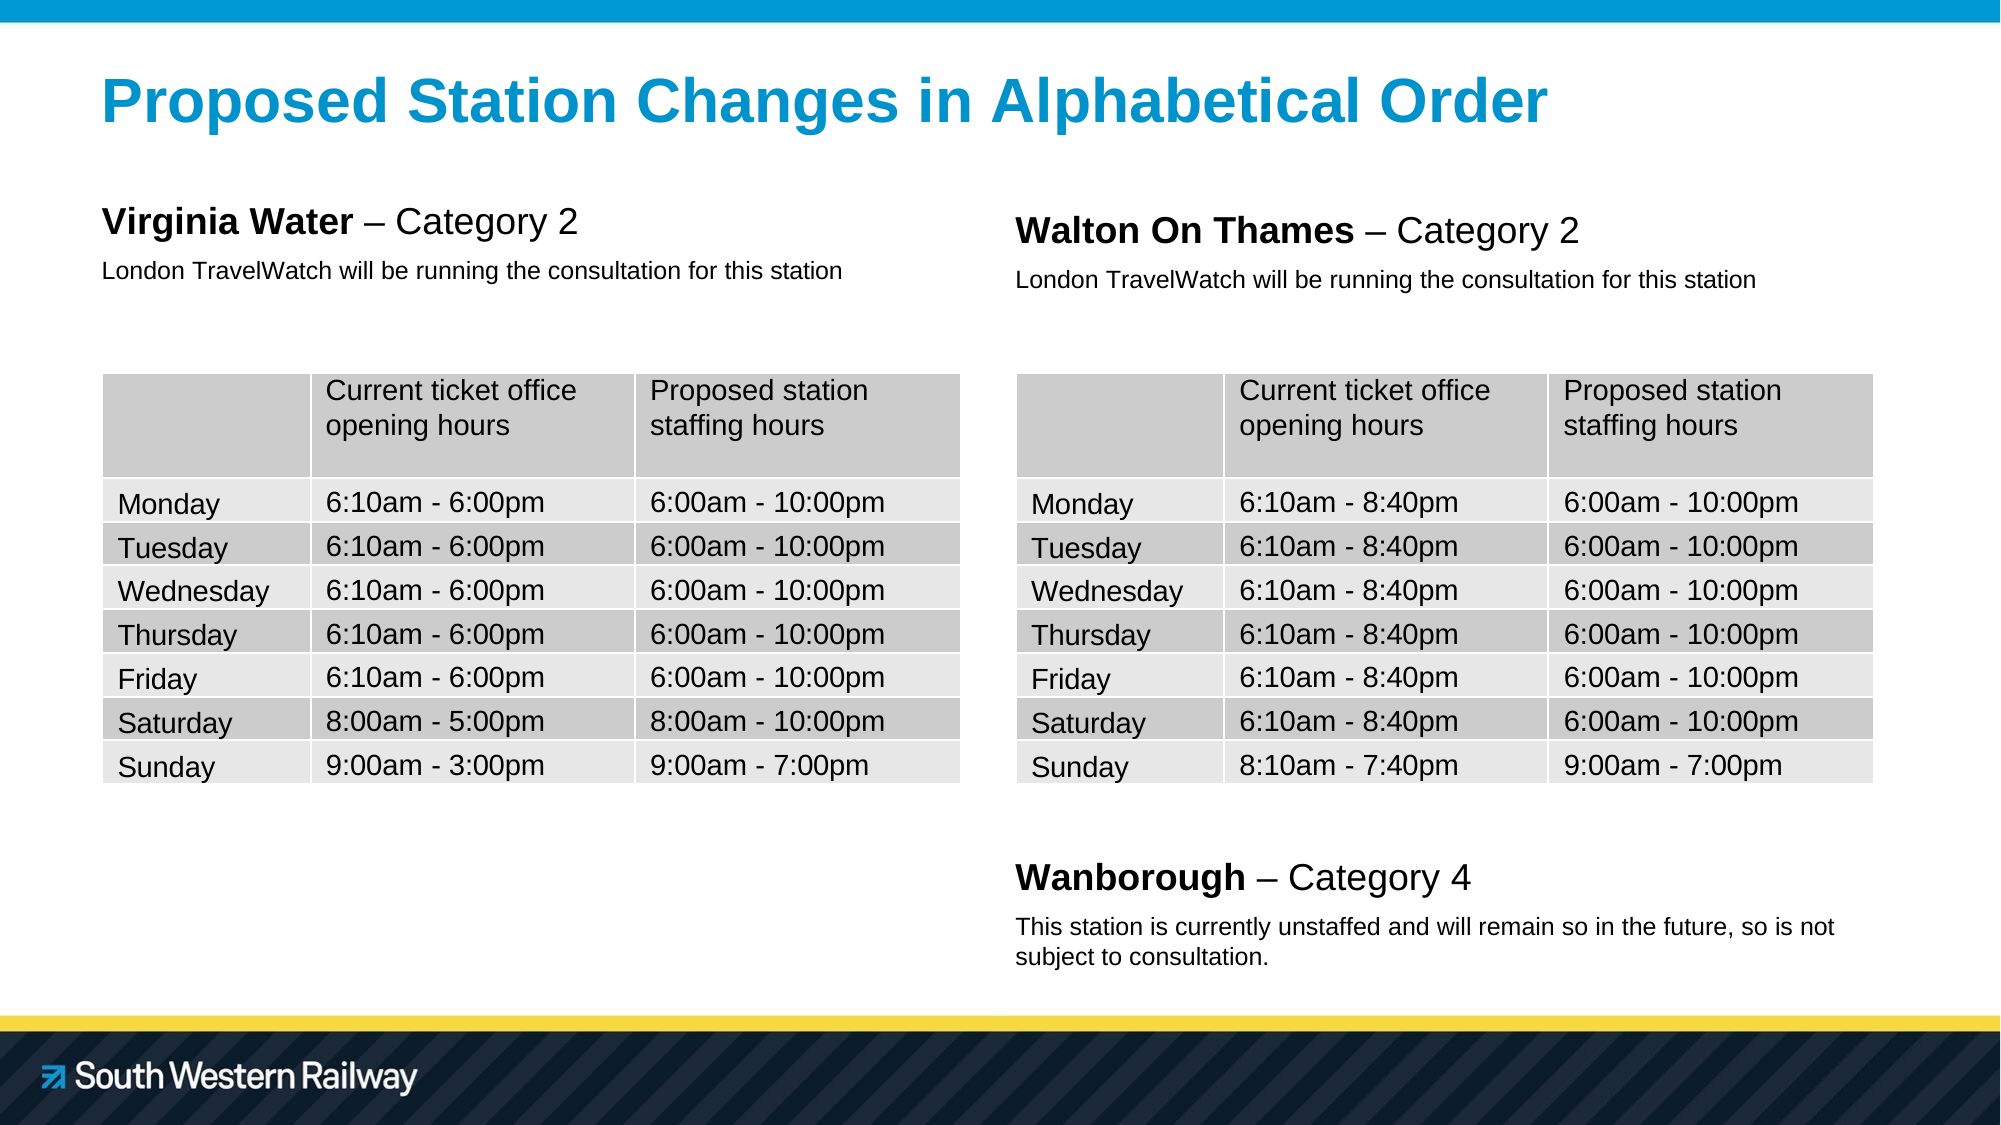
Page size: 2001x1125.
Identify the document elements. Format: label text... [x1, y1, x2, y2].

table_cell 6:10am - 6:00pm [312, 479, 634, 521]
table_cell 6:00am - 10:00pm [1549, 654, 1873, 696]
table_cell Sunday [1017, 741, 1223, 783]
table_cell 9:00am - 7:00pm [636, 741, 960, 783]
table_cell Tuesday [103, 523, 310, 564]
table_cell Saturday [1017, 698, 1223, 739]
table_cell Friday [103, 654, 310, 696]
table_cell 6:10am - 6:00pm [312, 523, 634, 564]
table_cell 6:10am - 8:40pm [1225, 566, 1547, 608]
table_cell Saturday [103, 698, 310, 739]
table_cell 6:00am - 10:00pm [1549, 698, 1873, 739]
table_cell 8:00am - 5:00pm [312, 698, 634, 739]
table_cell 6:10am - 8:40pm [1225, 523, 1547, 564]
table_header [103, 374, 310, 477]
table_cell 6:00am - 10:00pm [1549, 610, 1873, 652]
table_cell 6:00am - 10:00pm [1549, 479, 1873, 521]
table_cell Wednesday [1017, 566, 1223, 608]
table_cell Monday [103, 479, 310, 521]
table_cell 6:00am - 10:00pm [1549, 523, 1873, 564]
table_cell 9:00am - 7:00pm [1549, 741, 1873, 783]
table_cell 6:00am - 10:00pm [636, 566, 960, 608]
table_header Proposed station staffing hours [636, 374, 960, 477]
table_cell 6:10am - 6:00pm [312, 566, 634, 608]
table_cell Thursday [1017, 610, 1223, 652]
table_cell Tuesday [1017, 523, 1223, 564]
table_cell Sunday [103, 741, 310, 783]
table_cell 6:00am - 10:00pm [636, 654, 960, 696]
table_cell 6:00am - 10:00pm [636, 523, 960, 564]
table_cell 6:10am - 8:40pm [1225, 698, 1547, 739]
table_cell Friday [1017, 654, 1223, 696]
table_cell Wednesday [103, 566, 310, 608]
table_header Current ticket office opening hours [312, 374, 634, 477]
table_cell Thursday [103, 610, 310, 652]
table_cell 6:10am - 8:40pm [1225, 610, 1547, 652]
table_cell 6:10am - 8:40pm [1225, 654, 1547, 696]
table_header [1017, 374, 1223, 477]
table_header Proposed station staffing hours [1549, 374, 1873, 477]
table_cell 6:10am - 6:00pm [312, 654, 634, 696]
table_cell 8:10am - 7:40pm [1225, 741, 1547, 783]
table_cell 6:00am - 10:00pm [636, 610, 960, 652]
table_cell 6:10am - 6:00pm [312, 610, 634, 652]
table_cell 6:00am - 10:00pm [636, 479, 960, 521]
table_cell 6:10am - 8:40pm [1225, 479, 1547, 521]
table_cell Monday [1017, 479, 1223, 521]
table_header Current ticket office opening hours [1225, 374, 1547, 477]
table_cell 6:00am - 10:00pm [1549, 566, 1873, 608]
table_cell 9:00am - 3:00pm [312, 741, 634, 783]
table_cell 8:00am - 10:00pm [636, 698, 960, 739]
